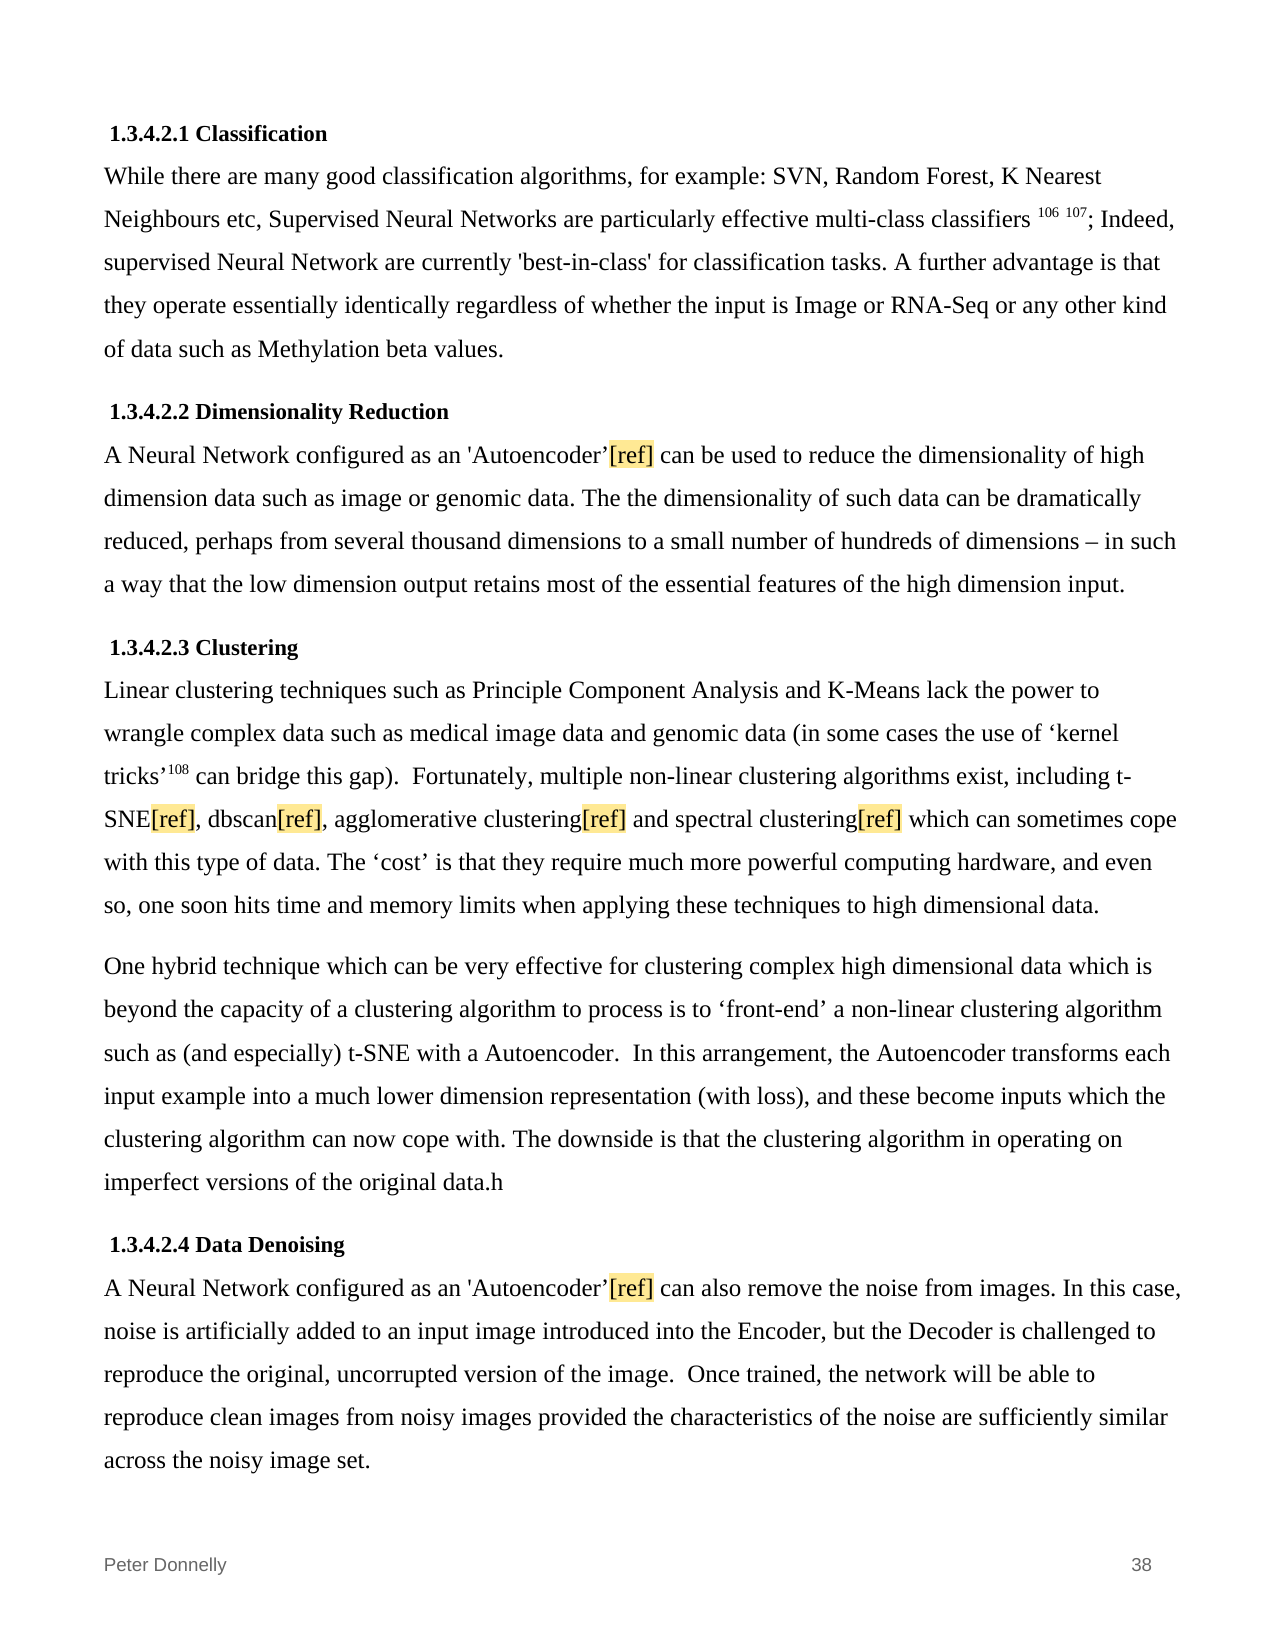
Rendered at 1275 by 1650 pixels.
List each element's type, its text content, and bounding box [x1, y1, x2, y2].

text While there are many good classification algorithms, for example: SVN, Random Forest, K Nearest Neighbours etc, Supervised Neural Networks are particularly effective multi-class classifiers ; Indeed, supervised Neural Network are currently 'best-in-class' for classification tasks. A further advantage is that they operate essentially identically regardless of whether the input is Image or RNA-Seq or any other kind of data such as Methylation beta values. [103, 161, 1181, 362]
text Linear clustering techniques such as Principle Component Analysis and K-Means lack the power to wrangle complex data such as medical image data and genomic data (in some cases the use of ‘kernel tricks’ can bridge this gap). Fortunately, multiple non-linear clustering algorithms exist, including t-SNE[ref], dbscan[ref], agglomerative clustering[ref] and spectral clustering[ref] which can sometimes cope with this type of data. The ‘cost’ is that they require much more powerful computing hardware, and even so, one soon hits time and memory limits when applying these techniques to high dimensional data. [103, 675, 1181, 919]
subtitle Dimensionality Reduction [103, 398, 1181, 424]
subtitle Clustering [103, 633, 1181, 660]
subtitle Classification [103, 120, 1181, 146]
text A Neural Network configured as an 'Autoencoder’[ref] can be used to reduce the dimensionality of high dimension data such as image or genomic data. The the dimensionality of such data can be dramatically reduced, perhaps from several thousand dimensions to a small number of hundreds of dimensions – in such a way that the low dimension output retains most of the essential features of the high dimension input. [103, 440, 1181, 598]
subtitle Data Denoising [103, 1232, 1181, 1258]
text One hybrid technique which can be very effective for clustering complex high dimensional data which is beyond the capacity of a clustering algorithm to process is to ‘front-end’ a non-linear clustering algorithm such as (and especially) t-SNE with a Autoencoder. In this arrangement, the Autoencoder transforms each input example into a much lower dimension representation (with loss), and these become inputs which the clustering algorithm can now cope with. The downside is that the clustering algorithm in operating on imperfect versions of the original data.h [103, 951, 1181, 1196]
text A Neural Network configured as an 'Autoencoder’[ref] can also remove the noise from images. In this case, noise is artificially added to an input image introduced into the Encoder, but the Decoder is challenged to reproduce the original, uncorrupted version of the image. Once trained, the network will be able to reproduce clean images from noisy images provided the characteristics of the noise are sufficiently similar across the noisy image set. [103, 1273, 1181, 1474]
